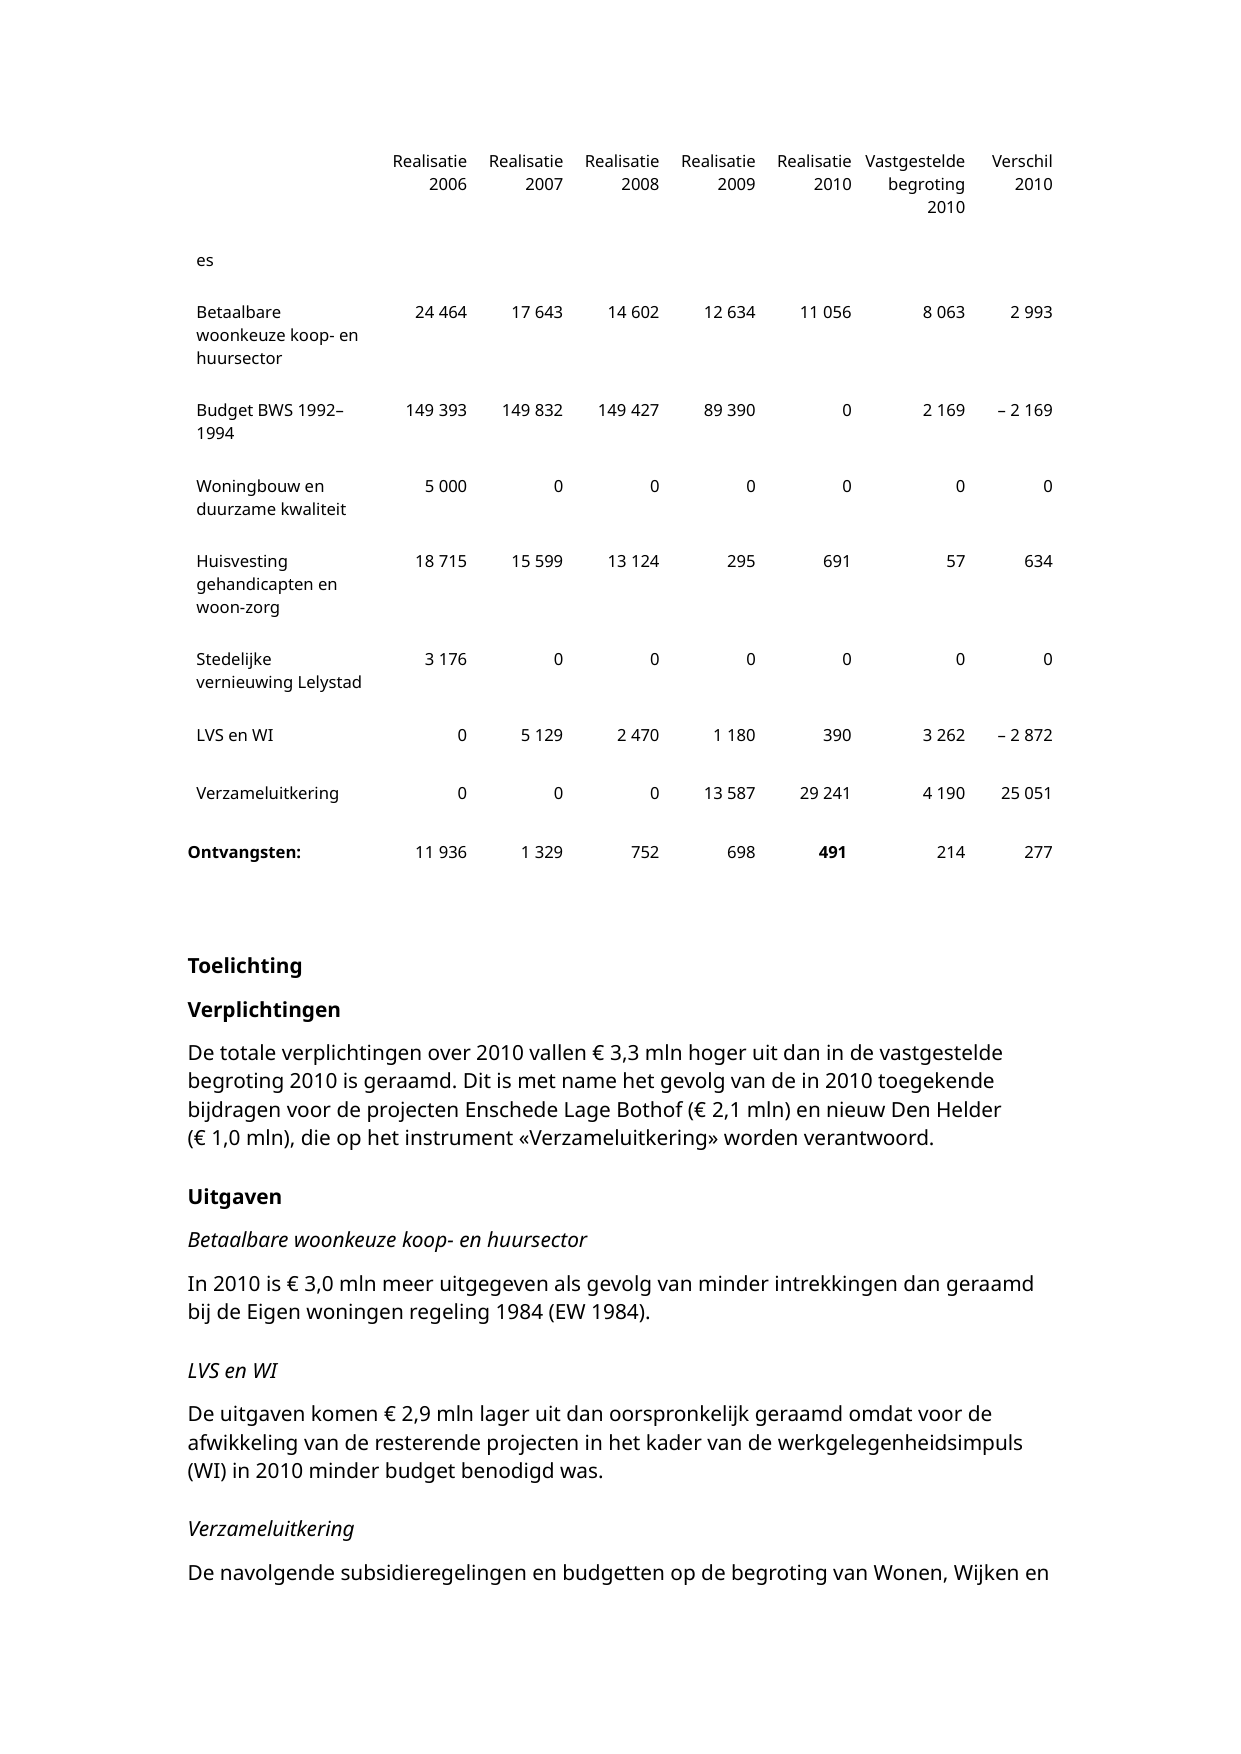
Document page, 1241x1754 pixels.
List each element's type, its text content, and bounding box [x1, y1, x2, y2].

table_cell 277 [965, 840, 1053, 893]
table_cell 0 [371, 782, 467, 840]
table_header Realisatie 2007 [467, 150, 563, 248]
table_cell 0 [467, 474, 563, 550]
table_cell 0 [563, 782, 659, 840]
table_cell 0 [965, 474, 1053, 550]
table_cell 2 993 [965, 301, 1053, 399]
table_cell [188, 648, 196, 723]
text LVS en WI [187, 1356, 1053, 1384]
table_header Realisatie 2006 [371, 150, 467, 248]
table_cell 0 [563, 648, 659, 723]
table_cell 1 329 [467, 840, 563, 893]
table_header [188, 150, 371, 248]
table_cell [563, 248, 659, 301]
table_cell 0 [755, 399, 851, 474]
table_cell 5 129 [467, 723, 563, 782]
table_header Verschil 2010 [965, 150, 1053, 248]
table_cell 0 [755, 648, 851, 723]
table_cell 24 464 [371, 301, 467, 399]
table_cell 11 056 [755, 301, 851, 399]
table_cell 214 [851, 840, 965, 893]
table_cell 0 [563, 474, 659, 550]
table_cell 2 470 [563, 723, 659, 782]
table_cell [188, 399, 196, 474]
table_cell 3 176 [371, 648, 467, 723]
text De uitgaven komen € 2,9 mln lager uit dan oorspronkelijk geraamd omdat voor de afwikkeling van de resterende projecten in het kader van de werkgelegenheidsimpuls (WI) in 2010 minder budget benodigd was. [187, 1399, 1053, 1484]
table_cell es [196, 248, 371, 301]
table_cell 18 715 [371, 550, 467, 648]
table_cell [467, 248, 563, 301]
text In 2010 is € 3,0 mln meer uitgegeven als gevolg van minder intrekkingen dan geraamd bij de Eigen woningen regeling 1984 (EW 1984). [187, 1269, 1053, 1326]
table_cell 698 [659, 840, 755, 893]
table_cell 752 [563, 840, 659, 893]
table_cell 17 643 [467, 301, 563, 399]
table_header Realisatie 2010 [755, 150, 851, 248]
table_cell 4 190 [851, 782, 965, 840]
table_cell 11 936 [371, 840, 467, 893]
table_cell 149 427 [563, 399, 659, 474]
table_cell 0 [659, 474, 755, 550]
table_cell 29 241 [755, 782, 851, 840]
table_cell 3 262 [851, 723, 965, 782]
table_cell 13 587 [659, 782, 755, 840]
table_cell [371, 248, 467, 301]
table_cell 0 [371, 723, 467, 782]
table_cell Woningbouw en duurzame kwaliteit [196, 474, 371, 550]
table_cell 89 390 [659, 399, 755, 474]
table_cell 0 [467, 648, 563, 723]
table_cell [188, 782, 196, 840]
table_cell 1 180 [659, 723, 755, 782]
table_cell 13 124 [563, 550, 659, 648]
table_cell Betaalbare woonkeuze koop- en huursector [196, 301, 371, 399]
text De totale verplichtingen over 2010 vallen € 3,3 mln hoger uit dan in de vastgestelde begroting 2010 is geraamd. Dit is met name het gevolg van de in 2010 toegekende bijdragen voor de projecten Enschede Lage Bothof (€ 2,1 mln) en nieuw Den Helder (€ 1,0 mln), die op het instrument «Verzameluitkering» worden verantwoord. [187, 1038, 1053, 1152]
text Betaalbare woonkeuze koop- en huursector [187, 1225, 1053, 1254]
table_cell 0 [851, 648, 965, 723]
table_cell 15 599 [467, 550, 563, 648]
table_cell 634 [965, 550, 1053, 648]
table_cell [965, 248, 1053, 301]
table_cell Budget BWS 1992–1994 [196, 399, 371, 474]
table_cell 691 [755, 550, 851, 648]
table_cell 0 [659, 648, 755, 723]
table_cell – 2 169 [965, 399, 1053, 474]
text Verzameluitkering [187, 1514, 1053, 1543]
table_header Realisatie 2008 [563, 150, 659, 248]
table_cell 295 [659, 550, 755, 648]
table_cell [659, 248, 755, 301]
table_header Realisatie 2009 [659, 150, 755, 248]
table_cell 0 [755, 474, 851, 550]
table_cell 14 602 [563, 301, 659, 399]
table_cell [188, 248, 196, 301]
table_header Vastgestelde begroting 2010 [851, 150, 965, 248]
text Uitgaven [187, 1182, 1053, 1210]
table_cell 149 832 [467, 399, 563, 474]
table_cell 0 [851, 474, 965, 550]
table_cell LVS en WI [196, 723, 371, 782]
table_cell 57 [851, 550, 965, 648]
table_cell [188, 723, 196, 782]
table_cell 25 051 [965, 782, 1053, 840]
table_cell [188, 474, 196, 550]
table_cell Huisvesting gehandicapten en woon-zorg [196, 550, 371, 648]
table_cell 149 393 [371, 399, 467, 474]
table_cell Ontvangsten: [188, 840, 371, 893]
table_cell Stedelijke vernieuwing Lelystad [196, 648, 371, 723]
text De navolgende subsidieregelingen en budgetten op de begroting van Wonen, Wijken en [187, 1558, 1053, 1586]
table_cell 8 063 [851, 301, 965, 399]
table_cell 12 634 [659, 301, 755, 399]
table_cell Verzameluitkering [196, 782, 371, 840]
table_cell 390 [755, 723, 851, 782]
table_cell [851, 248, 965, 301]
table_cell 491 [755, 840, 851, 893]
table_cell – 2 872 [965, 723, 1053, 782]
table_cell 0 [467, 782, 563, 840]
table_cell [188, 301, 196, 399]
table_cell [755, 248, 851, 301]
text Toelichting [187, 951, 1053, 980]
table_cell 0 [965, 648, 1053, 723]
table_cell 2 169 [851, 399, 965, 474]
text Verplichtingen [187, 995, 1053, 1023]
table_cell [188, 550, 196, 648]
table_cell 5 000 [371, 474, 467, 550]
